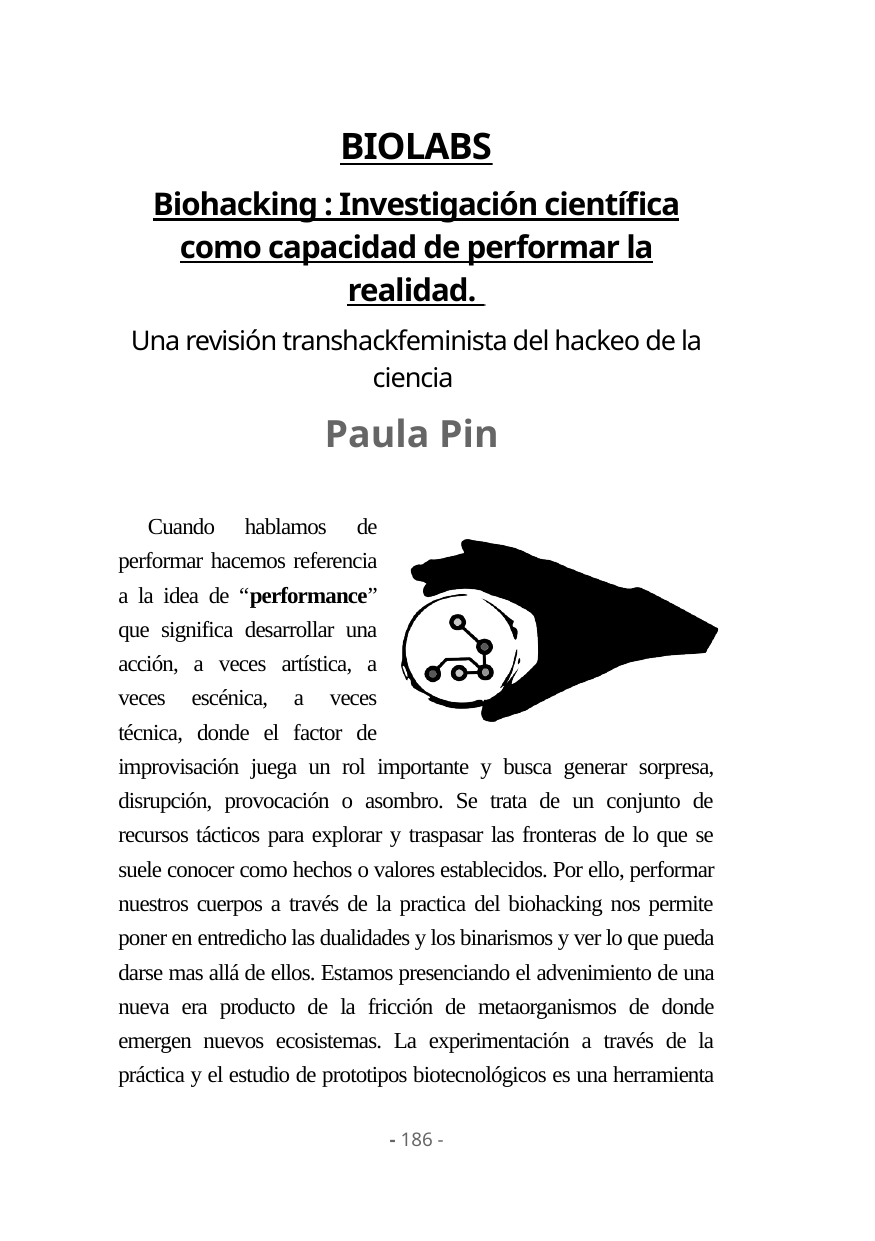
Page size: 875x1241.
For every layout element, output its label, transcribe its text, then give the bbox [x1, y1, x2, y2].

text Cuando hablamos de performar hacemos referencia a la idea de “performance” que significa desarrollar una acción, a veces artística, a veces escénica, a veces técnica, donde el factor de improvisación juega un rol importante y busca generar sorpresa, disrupción, provocación o asombro. Se trata de un conjunto de recursos tácticos para explorar y traspasar las fronteras de lo que se suele conocer como hechos o valores establecidos. Por ello, performar nuestros cuerpos a través de la practica del biohacking nos permite poner en entredicho las dualidades y los binarismos y ver lo que pueda darse mas allá de ellos. Estamos presenciando el advenimiento de una nueva era producto de la fricción de metaorganismos de donde emergen nuevos ecosistemas. La experimentación a través de la práctica y el estudio de prototipos biotecnológicos es una herramienta [118, 507, 714, 1090]
subtitle Biohacking : Investigación científica como capacidad de performar la realidad. [118, 182, 714, 310]
subtitle Biolabs [118, 121, 714, 171]
subtitle Paula Pin [118, 407, 714, 458]
subtitle Una revisión transhackfeminista del hackeo de la ciencia [118, 322, 714, 396]
